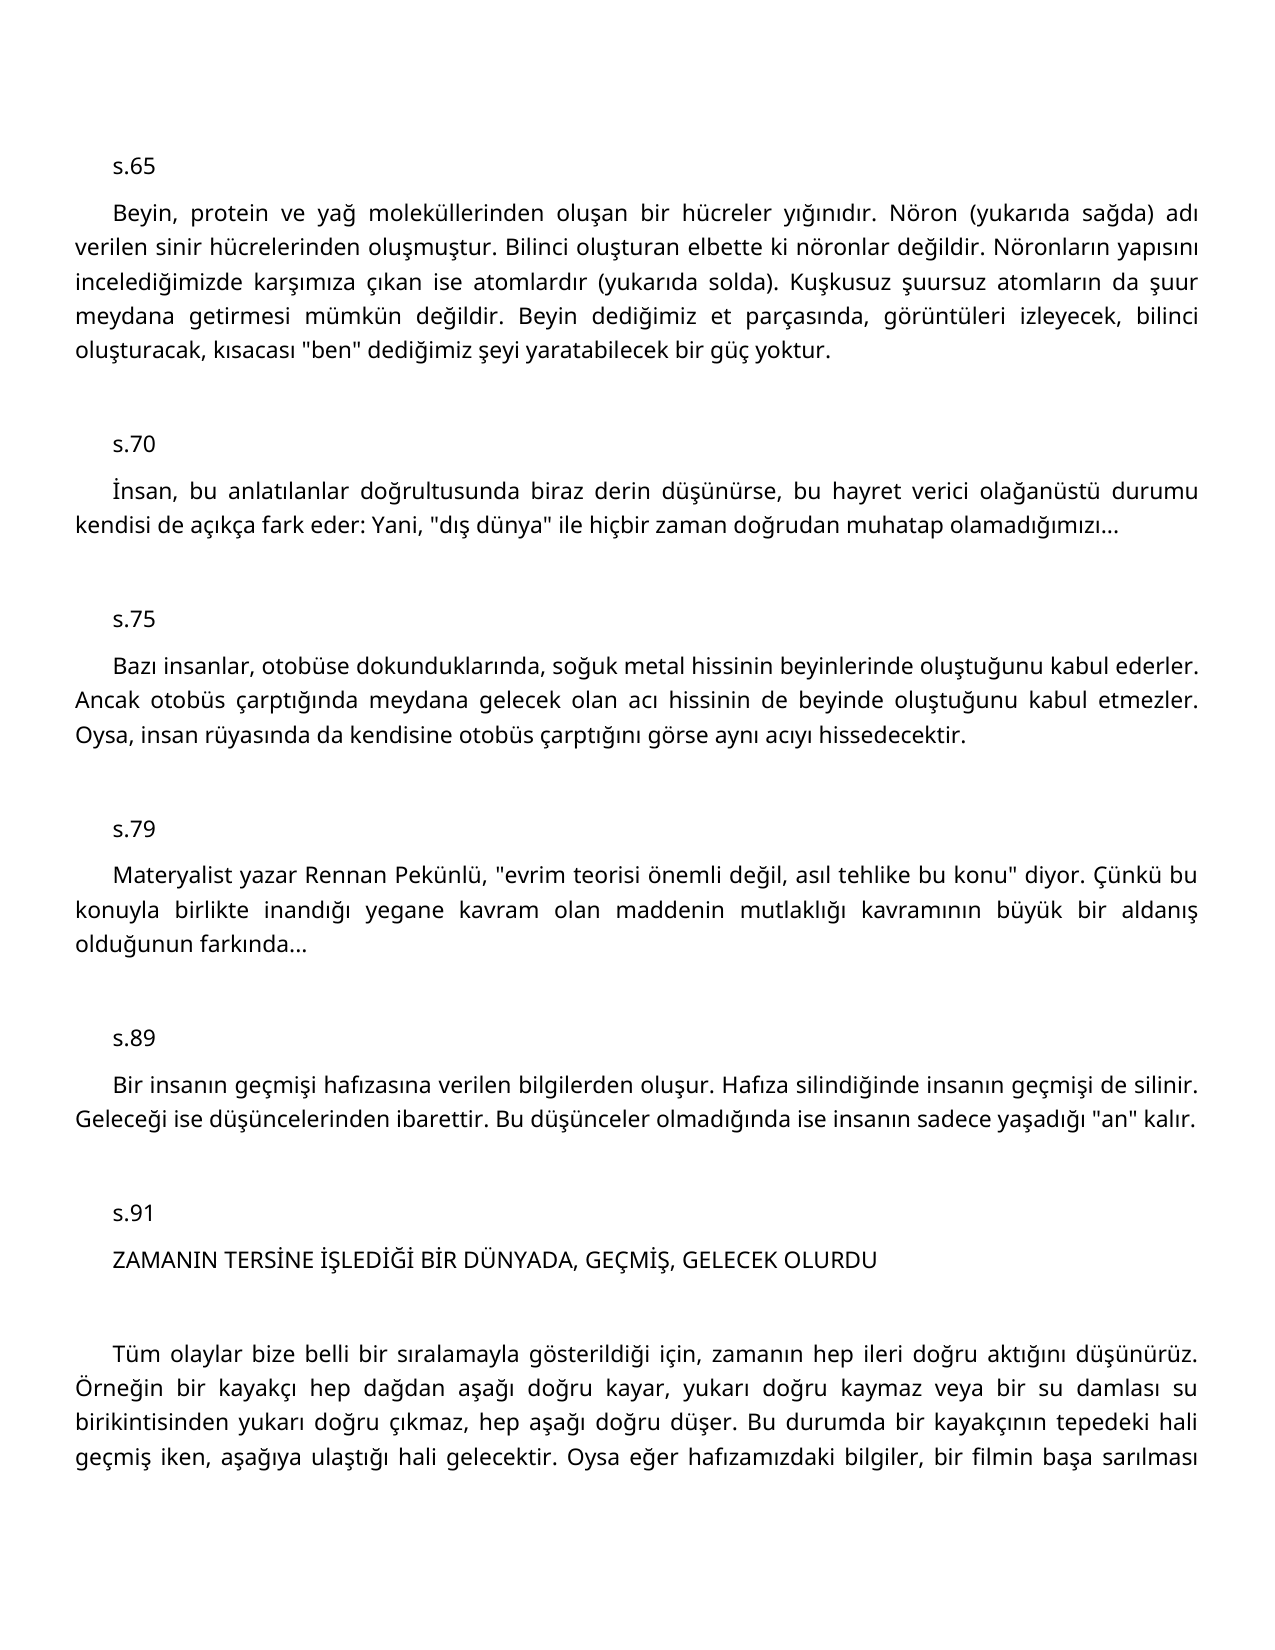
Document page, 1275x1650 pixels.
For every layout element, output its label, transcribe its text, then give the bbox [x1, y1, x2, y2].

text s.70 [75, 428, 1200, 459]
text s.75 [75, 603, 1200, 634]
text Materyalist yazar Rennan Pekünlü, "evrim teorisi önemli değil, asıl tehlike bu konu" diyor. Çünkü bu konuyla birlikte inandığı yegane kavram olan maddenin mutlaklığı kavramının büyük bir aldanış olduğunun farkında... [75, 859, 1200, 959]
text Tüm olaylar bize belli bir sıralamayla gösterildiği için, zamanın hep ileri doğru aktığını düşünürüz. Örneğin bir kayakçı hep dağdan aşağı doğru kayar, yukarı doğru kaymaz veya bir su damlası su birikintisinden yukarı doğru çıkmaz, hep aşağı doğru düşer. Bu durumda bir kayakçının tepedeki hali geçmiş iken, aşağıya ulaştığı hali gelecektir. Oysa eğer hafızamızdaki bilgiler, bir filmin başa sarılması [75, 1337, 1200, 1472]
text s.91 [75, 1197, 1200, 1228]
text s.79 [75, 812, 1200, 844]
text İnsan, bu anlatılanlar doğrultusunda biraz derin düşünürse, bu hayret verici olağanüstü durumu kendisi de açıkça fark eder: Yani, "dış dünya" ile hiçbir zaman doğrudan muhatap olamadığımızı... [75, 475, 1200, 541]
text s.89 [75, 1022, 1200, 1053]
text Beyin, protein ve yağ moleküllerinden oluşan bir hücreler yığınıdır. Nöron (yukarıda sağda) adı verilen sinir hücrelerinden oluşmuştur. Bilinci oluşturan elbette ki nöronlar değildir. Nöronların yapısını incelediğimizde karşımıza çıkan ise atomlardır (yukarıda solda). Kuşkusuz şuursuz atomların da şuur meydana getirmesi mümkün değildir. Beyin dediğimiz et parçasında, görüntüleri izleyecek, bilinci oluşturacak, kısacası "ben" dediğimiz şeyi yaratabilecek bir güç yoktur. [75, 197, 1200, 366]
text ZAMANIN TERSİNE İŞLEDİĞİ BİR DÜNYADA, GEÇMİŞ, GELECEK OLURDU [75, 1244, 1200, 1275]
text Bir insanın geçmişi hafızasına verilen bilgilerden oluşur. Hafıza silindiğinde insanın geçmişi de silinir. Geleceği ise düşüncelerinden ibarettir. Bu düşünceler olmadığında ise insanın sadece yaşadığı "an" kalır. [75, 1069, 1200, 1134]
text s.65 [75, 150, 1200, 181]
text Bazı insanlar, otobüse dokunduklarında, soğuk metal hissinin beyinlerinde oluştuğunu kabul ederler. Ancak otobüs çarptığında meydana gelecek olan acı hissinin de beyinde oluştuğunu kabul etmezler. Oysa, insan rüyasında da kendisine otobüs çarptığını görse aynı acıyı hissedecektir. [75, 650, 1200, 750]
